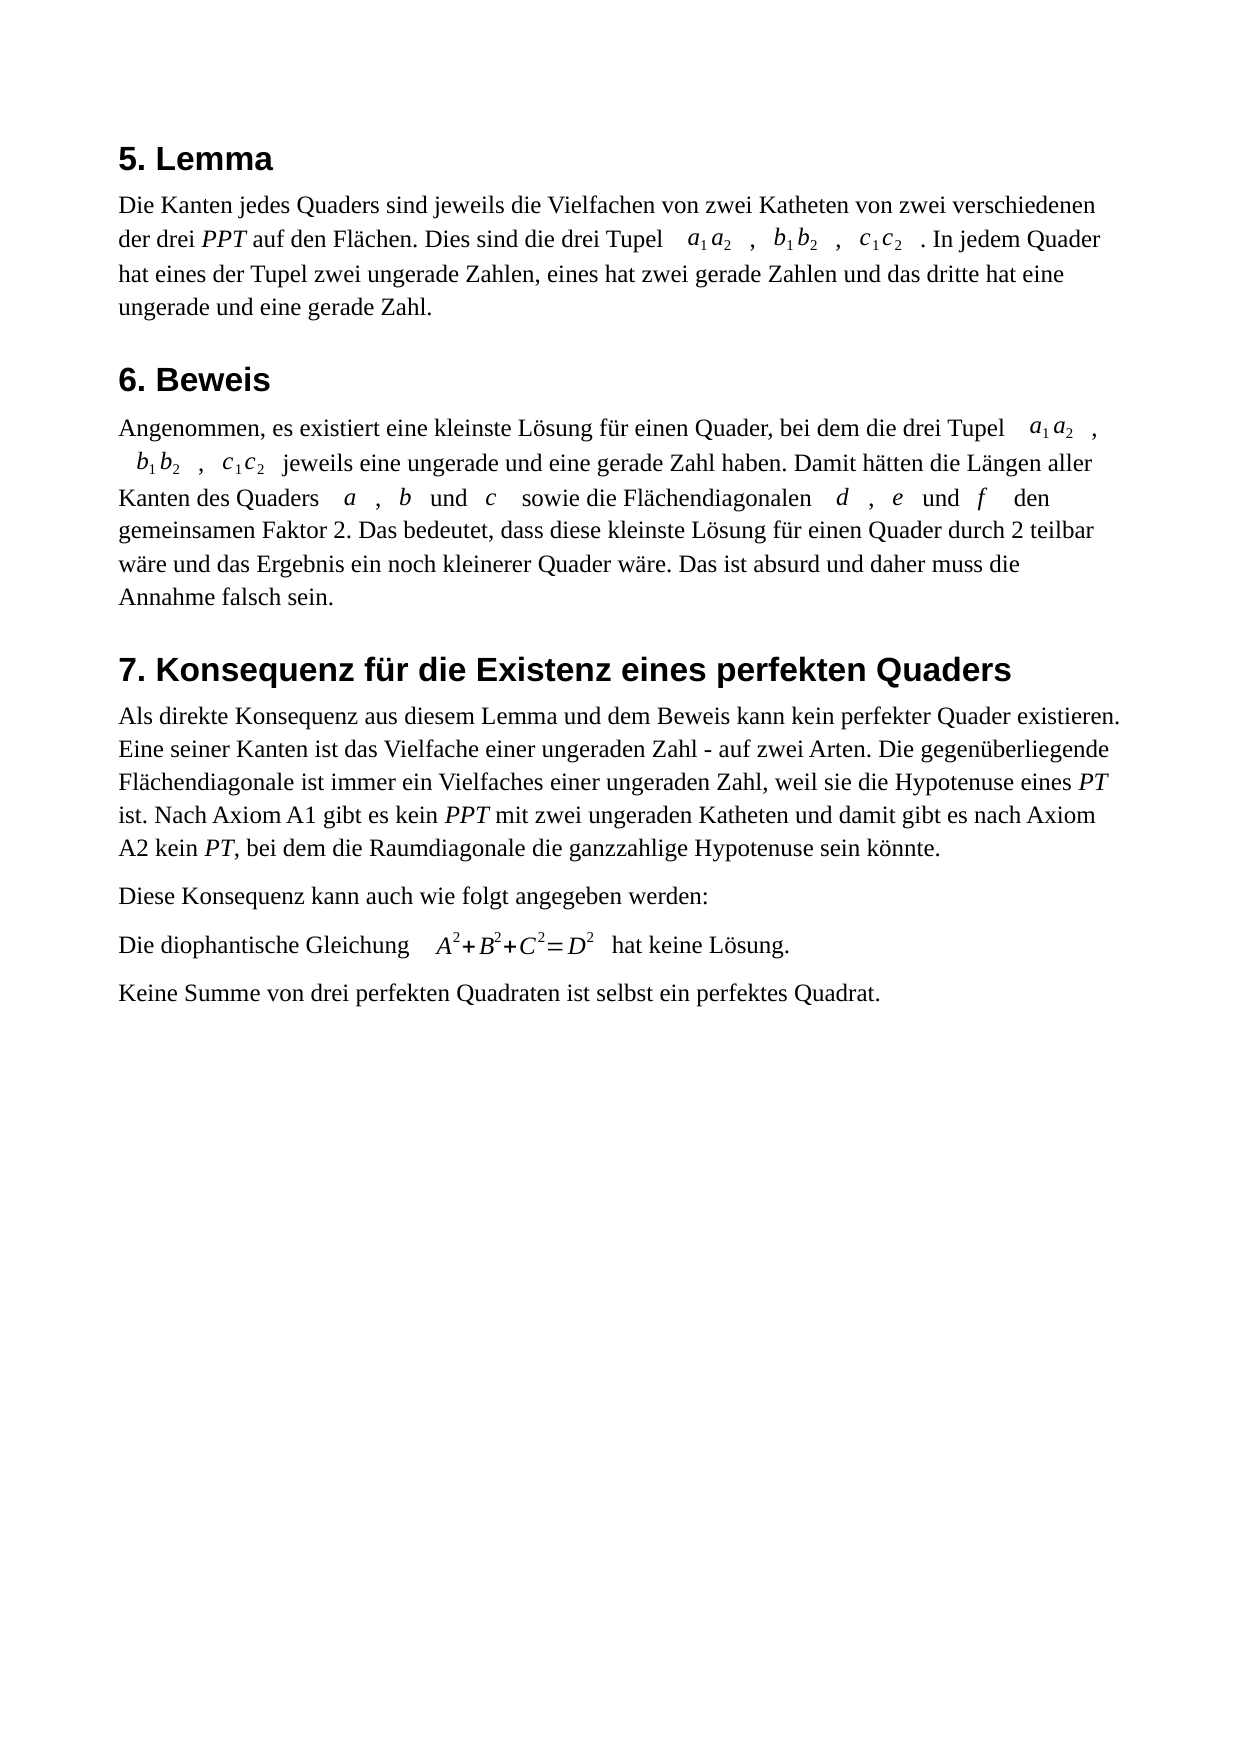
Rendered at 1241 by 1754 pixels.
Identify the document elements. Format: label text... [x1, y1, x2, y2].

subtitle 6. Beweis [118, 360, 1122, 399]
text Die Kanten jedes Quaders sind jeweils die Vielfachen von zwei Katheten von zwei verschiedenen der drei PPT auf den Flächen. Dies sind die drei Tupel ,,. In jedem Quader hat eines der Tupel zwei ungerade Zahlen, eines hat zwei gerade Zahlen und das dritte hat eine ungerade und eine gerade Zahl. [118, 190, 1122, 321]
text Keine Summe von drei perfekten Quadraten ist selbst ein perfektes Quadrat. [118, 978, 1122, 1007]
text Diese Konsequenz kann auch wie folgt angegeben werden: [118, 881, 1122, 910]
subtitle 5. Lemma [118, 139, 1122, 178]
text Die diophantische Gleichung hat keine Lösung. [118, 928, 1122, 960]
text Angenommen, es existiert eine kleinste Lösung für einen Quader, bei dem die drei Tupel ,,jeweils eine ungerade und eine gerade Zahl haben. Damit hätten die Längen aller Kanten des Quaders ,und sowie die Flächendiagonalen ,und den gemeinsamen Faktor 2. Das bedeutet, dass diese kleinste Lösung für einen Quader durch 2 teilbar wäre und das Ergebnis ein noch kleinerer Quader wäre. Das ist absurd und daher muss die Annahme falsch sein. [118, 411, 1122, 610]
subtitle 7. Konsequenz für die Existenz eines perfekten Quaders [118, 650, 1122, 689]
text Als direkte Konsequenz aus diesem Lemma und dem Beweis kann kein perfekter Quader existieren. Eine seiner Kanten ist das Vielfache einer ungeraden Zahl - auf zwei Arten. Die gegenüberliegende Flächendiagonale ist immer ein Vielfaches einer ungeraden Zahl, weil sie die Hypotenuse eines PT ist. Nach Axiom A1 gibt es kein PPT mit zwei ungeraden Katheten und damit gibt es nach Axiom A2 kein PT, bei dem die Raumdiagonale die ganzzahlige Hypotenuse sein könnte. [118, 701, 1122, 862]
